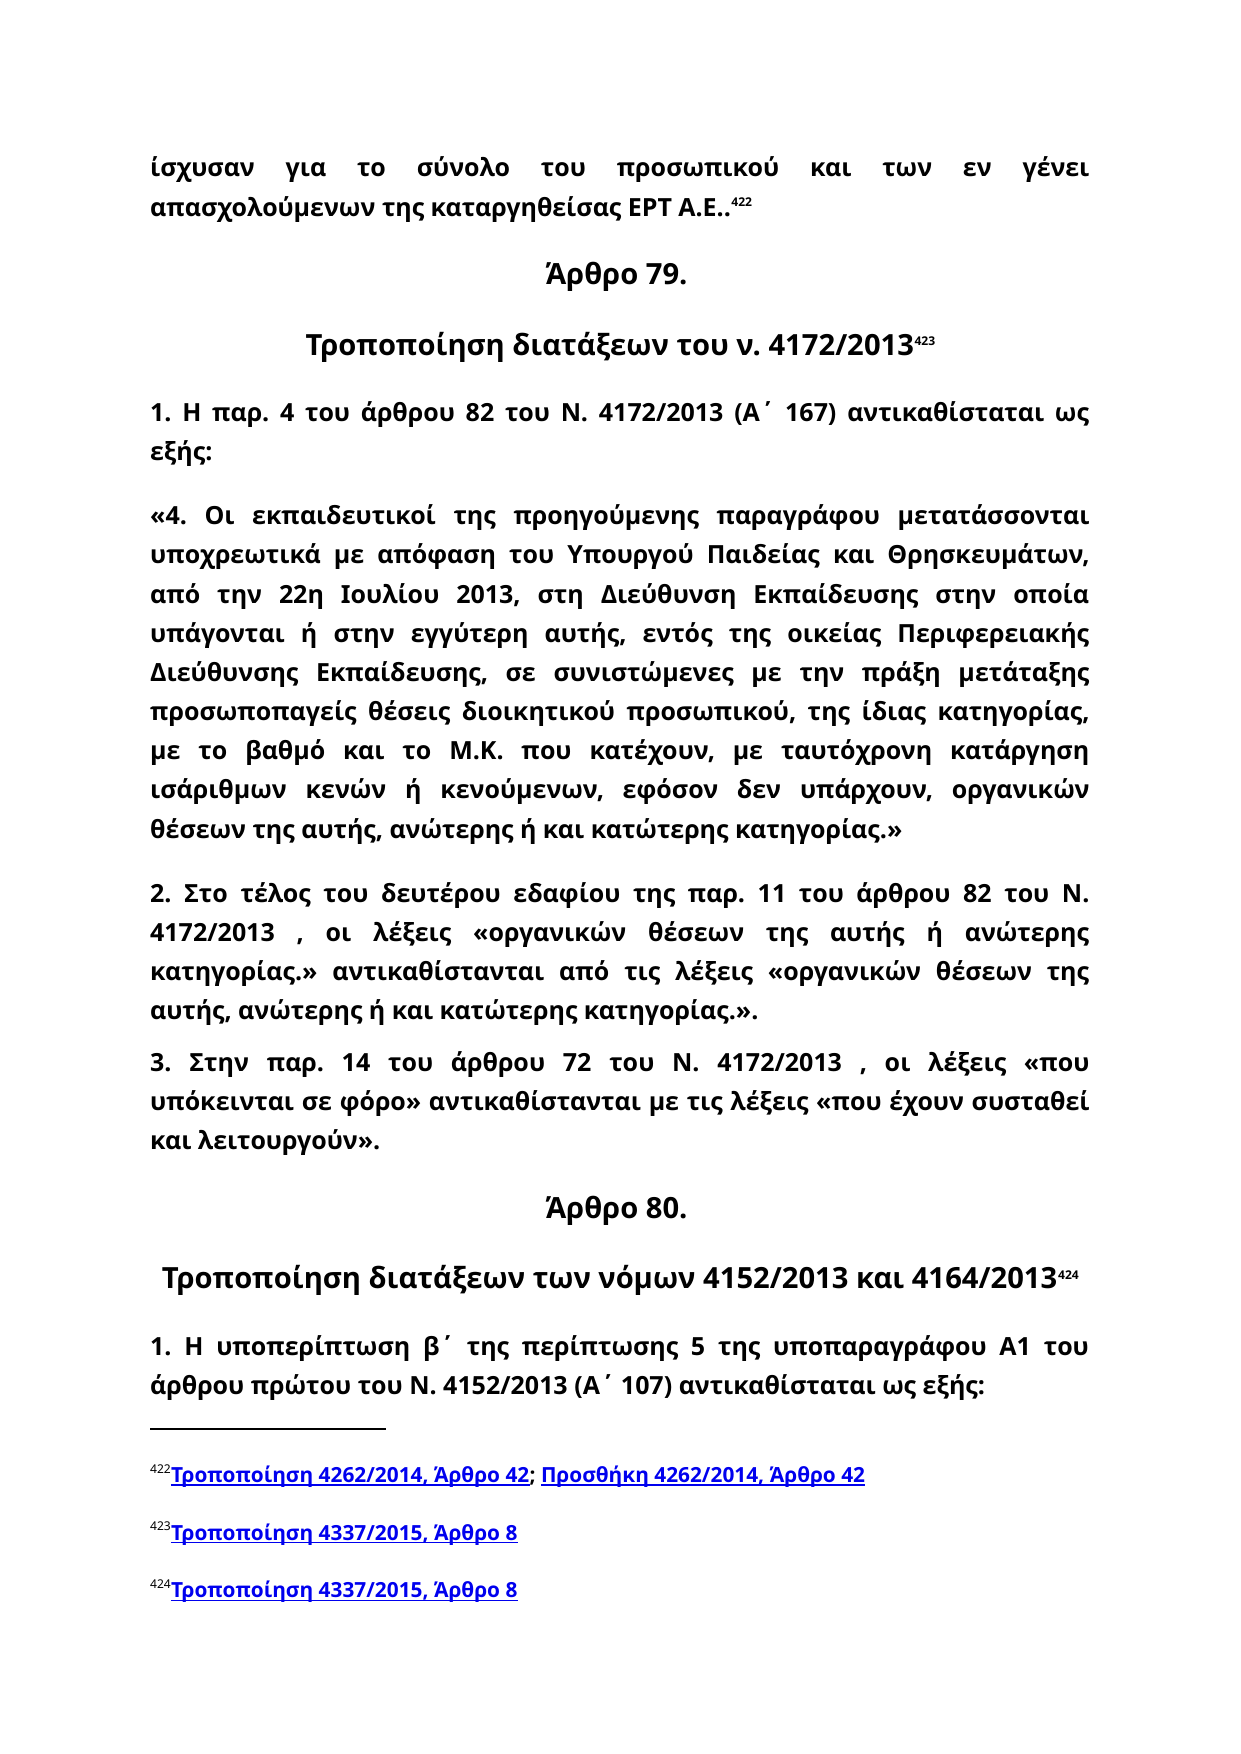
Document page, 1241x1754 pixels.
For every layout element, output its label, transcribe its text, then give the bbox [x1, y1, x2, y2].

text Τροποποίηση 4337/2015, Άρθρο 8 [150, 1576, 1090, 1604]
subtitle Άρθρο 80. [150, 1187, 1090, 1227]
text ίσχυσαν για το σύνολο του προσωπικού και των εν γένει απασχολούμενων της καταργηθείσας ΕΡΤ Α.Ε.. [150, 150, 1090, 223]
text «4. Οι εκπαιδευτικοί της προηγούμενης παραγράφου μετατάσσονται υποχρεωτικά με απόφαση του Υπουργού Παιδείας και Θρησκευμάτων, από την 22η Ιουλίου 2013, στη Διεύθυνση Εκπαίδευσης στην οποία υπάγονται ή στην εγγύτερη αυτής, εντός της οικείας Περιφερειακής Διεύθυνσης Εκπαίδευσης, σε συνιστώμενες με την πράξη μετάταξης προσωποπαγείς θέσεις διοικητικού προσωπικού, της ίδιας κατηγορίας, με το βαθμό και το Μ.Κ. που κατέχουν, με ταυτόχρονη κατάργηση ισάριθμων κενών ή κενούμενων, εφόσον δεν υπάρχουν, οργανικών θέσεων της αυτής, ανώτερης ή και κατώτερης κατηγορίας.» [150, 498, 1090, 845]
text 2. Στο τέλος του δευτέρου εδαφίου της παρ. 11 του άρθρου 82 του Ν. 4172/2013 , οι λέξεις «οργανικών θέσεων της αυτής ή ανώτερης κατηγορίας.» αντικαθίστανται από τις λέξεις «οργανικών θέσεων της αυτής, ανώτερης ή και κατώτερης κατηγορίας.». [150, 875, 1090, 1027]
subtitle Άρθρο 79. [150, 253, 1090, 293]
text Τροποποίηση 4262/2014, Άρθρο 42; Προσθήκη 4262/2014, Άρθρο 42 [150, 1460, 1090, 1489]
text 1. Η υποπερίπτωση β΄ της περίπτωσης 5 της υποπαραγράφου Α1 του άρθρου πρώτου του Ν. 4152/2013 (Α΄ 107) αντικαθίσταται ως εξής: [150, 1328, 1090, 1402]
subtitle Τροποποίηση διατάξεων του ν. 4172/2013 [150, 324, 1090, 364]
text 1. Η παρ. 4 του άρθρου 82 του Ν. 4172/2013 (Α΄ 167) αντικαθίσταται ως εξής: [150, 394, 1090, 468]
text Τροποποίηση 4337/2015, Άρθρο 8 [150, 1518, 1090, 1546]
text 3. Στην παρ. 14 του άρθρου 72 του Ν. 4172/2013 , οι λέξεις «που υπόκεινται σε φόρο» αντικαθίστανται με τις λέξεις «που έχουν συσταθεί και λειτουργούν». [150, 1044, 1090, 1157]
subtitle Τροποποίηση διατάξεων των νόμων 4152/2013 και 4164/2013 [150, 1258, 1090, 1297]
